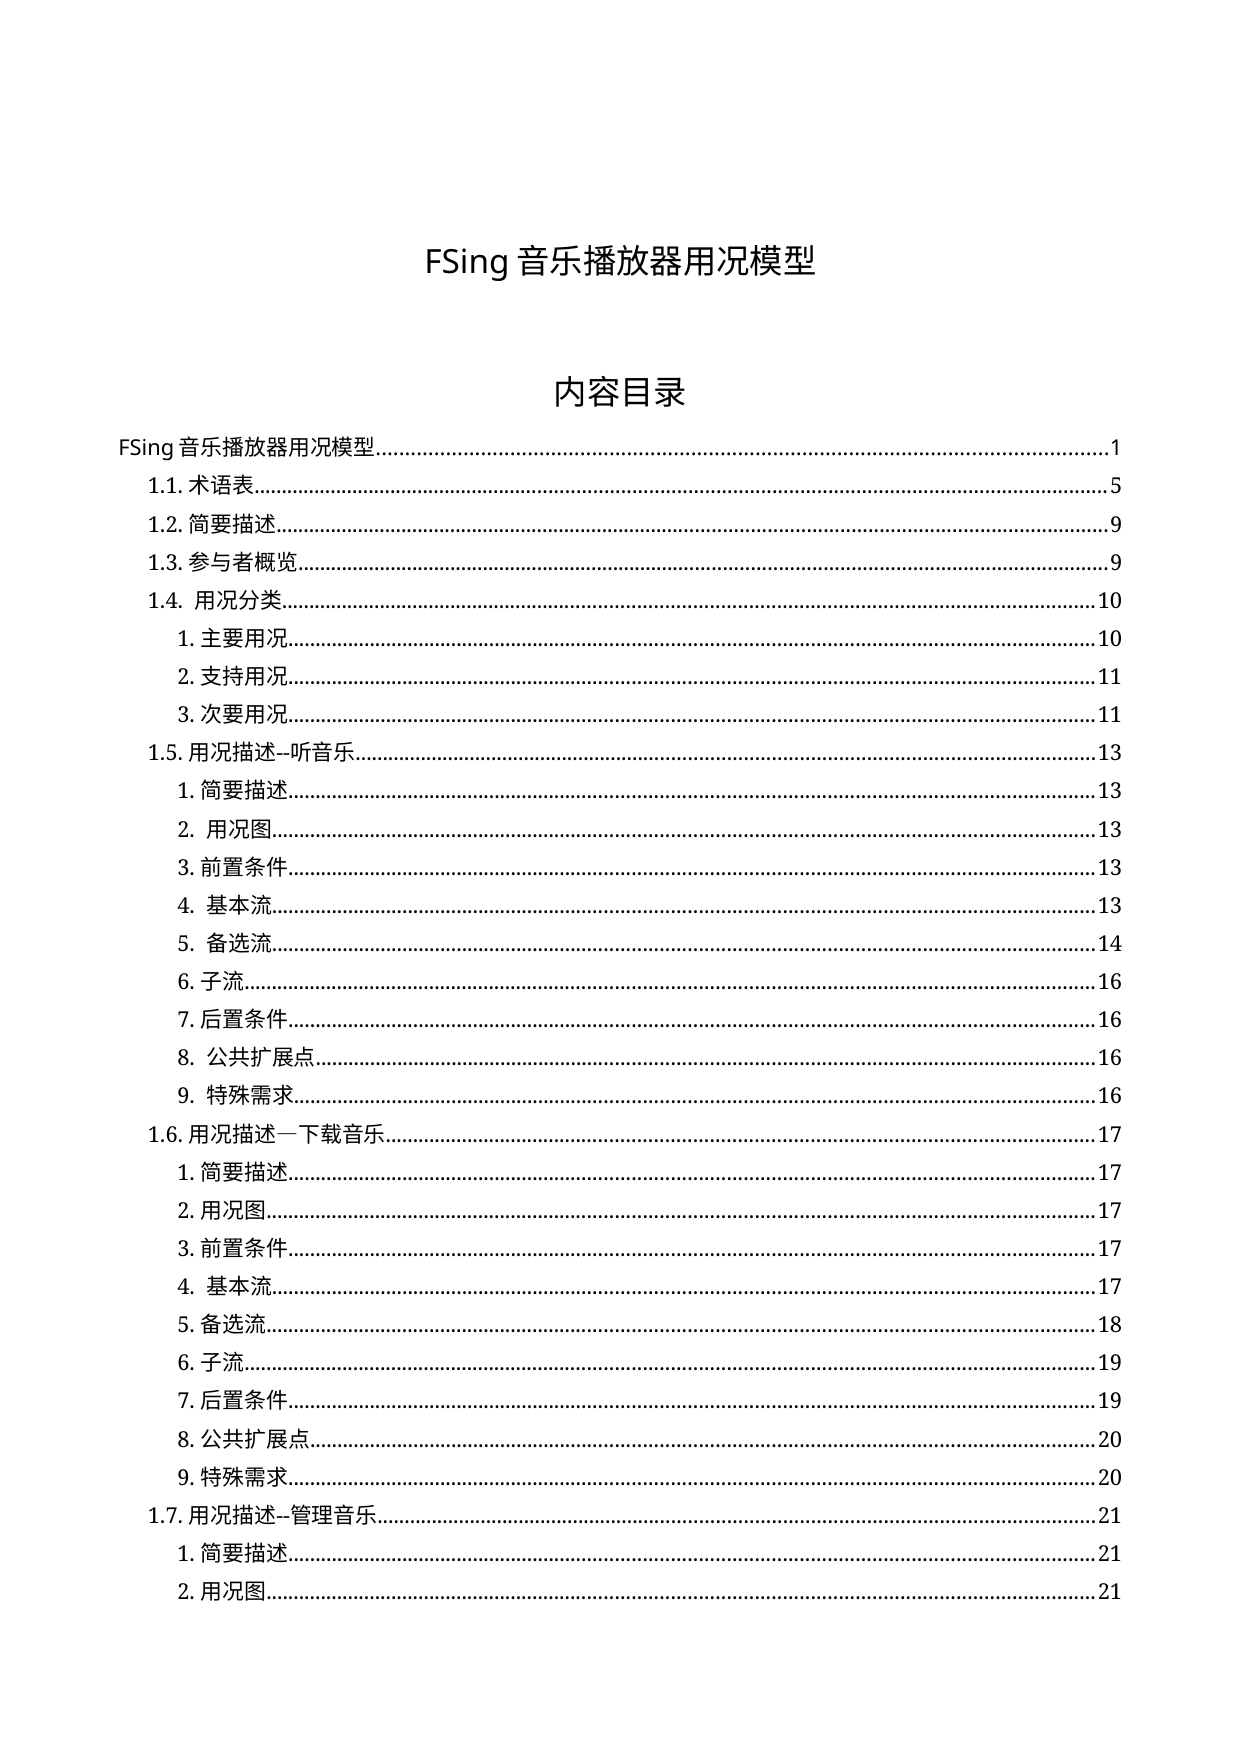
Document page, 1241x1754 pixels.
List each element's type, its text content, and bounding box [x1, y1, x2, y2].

text 1. 主要用况 10 [177, 621, 1122, 653]
text 3. 次要用况 11 [177, 697, 1122, 729]
text 4. 基本流 13 [177, 888, 1122, 919]
text 9. 特殊需求 20 [177, 1460, 1122, 1491]
text 1.5. 用况描述--听音乐 13 [148, 735, 1122, 767]
text 1.2. 简要描述 9 [148, 507, 1122, 538]
text 2. 用况图 13 [177, 812, 1122, 843]
text 8. 公共扩展点 20 [177, 1422, 1122, 1453]
text 5. 备选流 18 [177, 1307, 1122, 1339]
text 5. 备选流 14 [177, 926, 1122, 958]
text 2. 支持用况 11 [177, 659, 1122, 691]
text 7. 后置条件 16 [177, 1002, 1122, 1034]
text 6. 子流 19 [177, 1345, 1122, 1377]
text 3. 前置条件 17 [177, 1231, 1122, 1263]
text 4. 基本流 17 [177, 1269, 1122, 1301]
text 1.7. 用况描述--管理音乐 21 [148, 1498, 1122, 1529]
text 1.1. 术语表 5 [148, 468, 1122, 500]
text 6. 子流 16 [177, 964, 1122, 996]
text 2. 用况图 21 [177, 1574, 1122, 1606]
text 1.4. 用况分类 10 [148, 583, 1122, 614]
text FSing音乐播放器用况模型 1 [118, 430, 1122, 462]
text 2. 用况图 17 [177, 1193, 1122, 1224]
text 3. 前置条件 13 [177, 850, 1122, 881]
text 9. 特殊需求 16 [177, 1078, 1122, 1110]
subtitle 内容目录 [118, 366, 1122, 414]
text 1. 简要描述 13 [177, 773, 1122, 805]
text 1. 简要描述 21 [177, 1536, 1122, 1568]
text 1.3. 参与者概览 9 [148, 545, 1122, 576]
subtitle FSing音乐播放器用况模型 [118, 234, 1122, 283]
text 1. 简要描述 17 [177, 1155, 1122, 1186]
text 8. 公共扩展点 16 [177, 1040, 1122, 1072]
text 7. 后置条件 19 [177, 1383, 1122, 1415]
text 1.6. 用况描述—下载音乐 17 [148, 1117, 1122, 1148]
